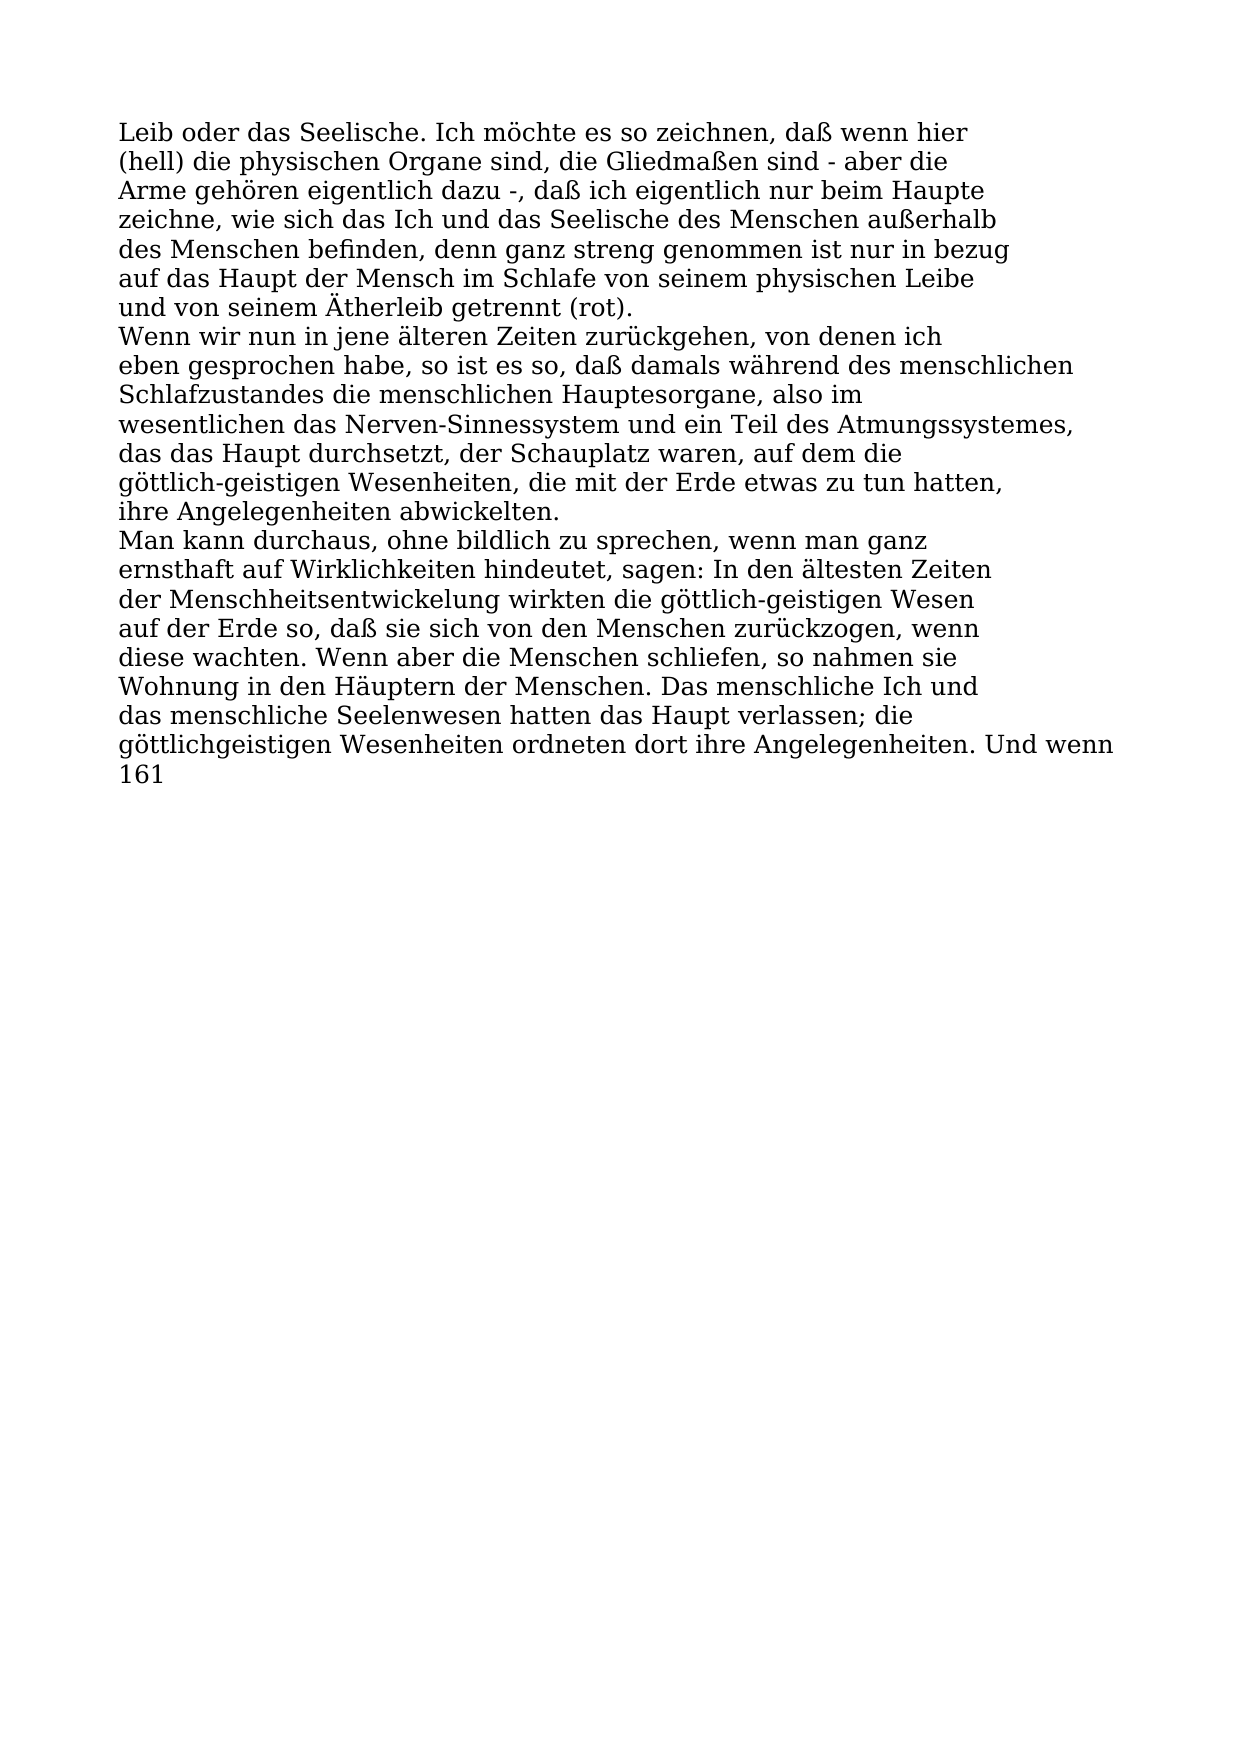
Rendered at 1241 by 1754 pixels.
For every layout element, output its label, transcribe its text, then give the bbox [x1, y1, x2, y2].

text 161 [118, 760, 1122, 789]
text Wohnung in den Häuptern der Menschen. Das menschliche Ich und [118, 672, 1122, 701]
text der Menschheitsentwickelung wirkten die göttlich-geistigen Wesen [118, 585, 1122, 614]
text göttlich-geistigen Wesenheiten, die mit der Erde etwas zu tun hatten, [118, 468, 1122, 497]
text Man kann durchaus, ohne bildlich zu sprechen, wenn man ganz [118, 526, 1122, 556]
text Leib oder das Seelische. Ich möchte es so zeichnen, daß wenn hier [118, 118, 1122, 147]
text das menschliche Seelenwesen hatten das Haupt verlassen; die göttlichgeistigen Wesenheiten ordneten dort ihre Angelegenheiten. Und wenn [118, 701, 1122, 760]
text zeichne, wie sich das Ich und das Seelische des Menschen außerhalb [118, 206, 1122, 235]
text Wenn wir nun in jene älteren Zeiten zurückgehen, von denen ich [118, 322, 1122, 351]
text diese wachten. Wenn aber die Menschen schliefen, so nahmen sie [118, 643, 1122, 672]
text auf das Haupt der Mensch im Schlafe von seinem physischen Leibe [118, 264, 1122, 293]
text eben gesprochen habe, so ist es so, daß damals während des menschlichen Schlafzustandes die menschlichen Hauptesorgane, also im [118, 351, 1122, 410]
text Arme gehören eigentlich dazu -, daß ich eigentlich nur beim Haupte [118, 176, 1122, 206]
text (hell) die physischen Organe sind, die Gliedmaßen sind - aber die [118, 147, 1122, 176]
text auf der Erde so, daß sie sich von den Menschen zurückzogen, wenn [118, 614, 1122, 643]
text ernsthaft auf Wirklichkeiten hindeutet, sagen: In den ältesten Zeiten [118, 556, 1122, 585]
text wesentlichen das Nerven-Sinnessystem und ein Teil des Atmungssystemes, das das Haupt durchsetzt, der Schauplatz waren, auf dem die [118, 410, 1122, 468]
text und von seinem Ätherleib getrennt (rot). [118, 293, 1122, 322]
text des Menschen befinden, denn ganz streng genommen ist nur in bezug [118, 235, 1122, 264]
text ihre Angelegenheiten abwickelten. [118, 497, 1122, 526]
